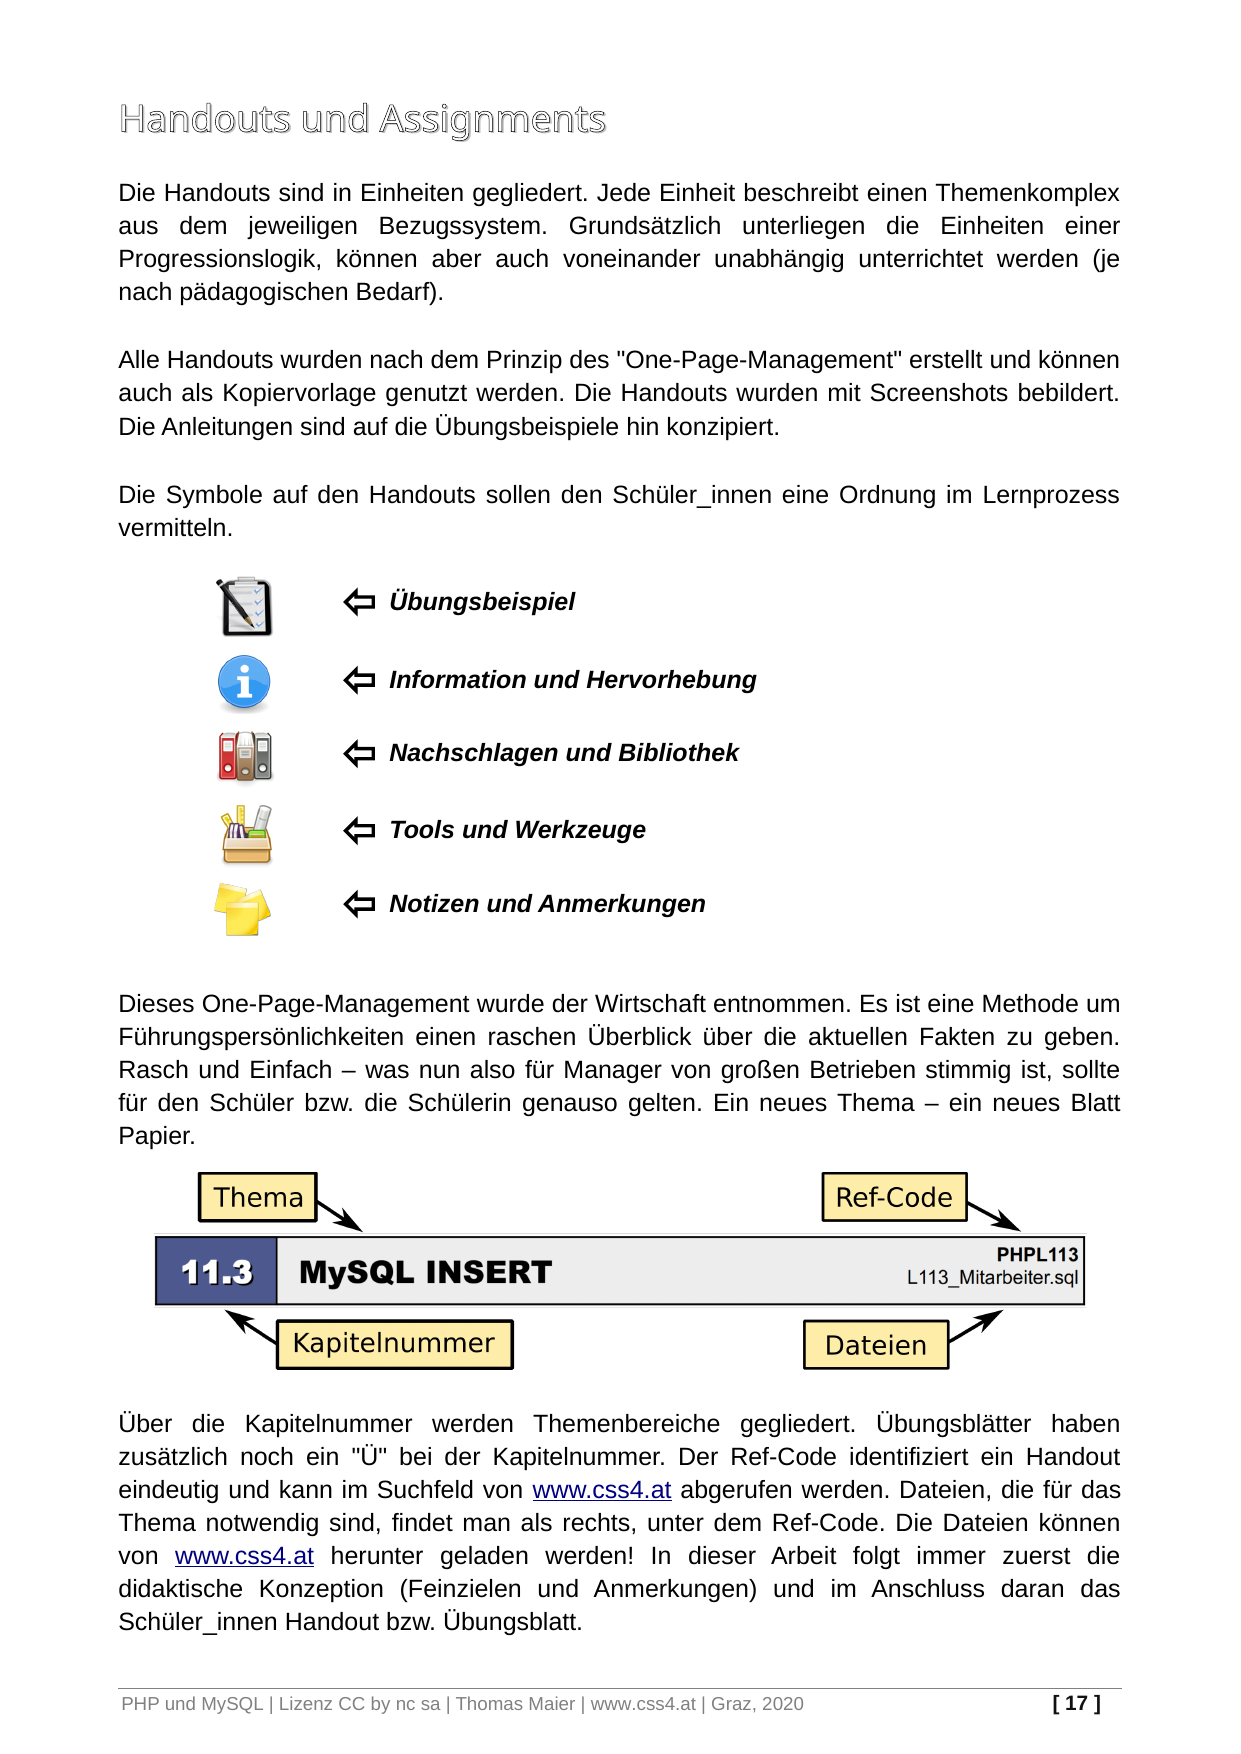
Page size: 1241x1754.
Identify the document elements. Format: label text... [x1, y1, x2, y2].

table_cell  Information und Hervorhebung [306, 649, 1077, 720]
table_header [191, 564, 306, 649]
table_cell [191, 720, 306, 796]
table_cell  Tools und Werkzeuge [306, 796, 1077, 874]
picture [214, 802, 281, 868]
table_header  Übungsbeispiel [306, 564, 1077, 649]
text Alle Handouts wurden nach dem Prinzip des "One-Page-Management" erstellt und können auch als Kopiervorlage genutzt werden. Die Handouts wurden mit Screenshots bebildert. Die Anleitungen sind auf die Übungsbeispiele hin konzipiert. [118, 345, 1122, 440]
picture [214, 655, 273, 714]
table_cell [191, 874, 306, 943]
text Dieses One-Page-Management wurde der Wirtschaft entnommen. Es ist eine Methode um Führungspersönlichkeiten einen raschen Überblick über die aktuellen Fakten zu geben. Rasch und Einfach – was nun also für Manager von großen Betrieben stimmig ist, sollte für den Schüler bzw. die Schülerin genauso gelten. Ein neues Thema – ein neues Blatt Papier. [118, 989, 1122, 1150]
picture [214, 880, 271, 937]
subtitle Handouts und Assignments [118, 91, 1122, 142]
table_cell [191, 649, 306, 720]
table_cell  Nachschlagen und Bibliothek [306, 720, 1077, 796]
text Die Handouts sind in Einheiten gegliedert. Jede Einheit beschreibt einen Themenkomplex aus dem jeweiligen Bezugssystem. Grundsätzlich unterliegen die Einheiten einer Progressionslogik, können aber auch voneinander unabhängig unterrichtet werden (je nach pädagogischen Bedarf). [118, 178, 1122, 306]
picture [214, 726, 278, 790]
text Die Symbole auf den Handouts sollen den Schüler_innen eine Ordnung im Lernprozess vermitteln. [118, 480, 1122, 542]
table_cell  Notizen und Anmerkungen [306, 874, 1077, 943]
table_cell [191, 796, 306, 874]
picture [153, 1172, 1087, 1370]
text Über die Kapitelnummer werden Themenbereiche gegliedert. Übungsblätter haben zusätzlich noch ein "Ü" bei der Kapitelnummer. Der Ref-Code identifiziert ein Handout eindeutig und kann im Suchfeld von www.css4.at abgerufen werden. Dateien, die für das Thema notwendig sind, findet man als rechts, unter dem Ref-Code. Die Dateien können von www.css4.at herunter geladen werden! In dieser Arbeit folgt immer zuerst die didaktische Konzeption (Feinzielen und Anmerkungen) und im Anschluss daran das Schüler_innen Handout bzw. Übungsblatt. [118, 1409, 1122, 1636]
picture [214, 576, 275, 637]
